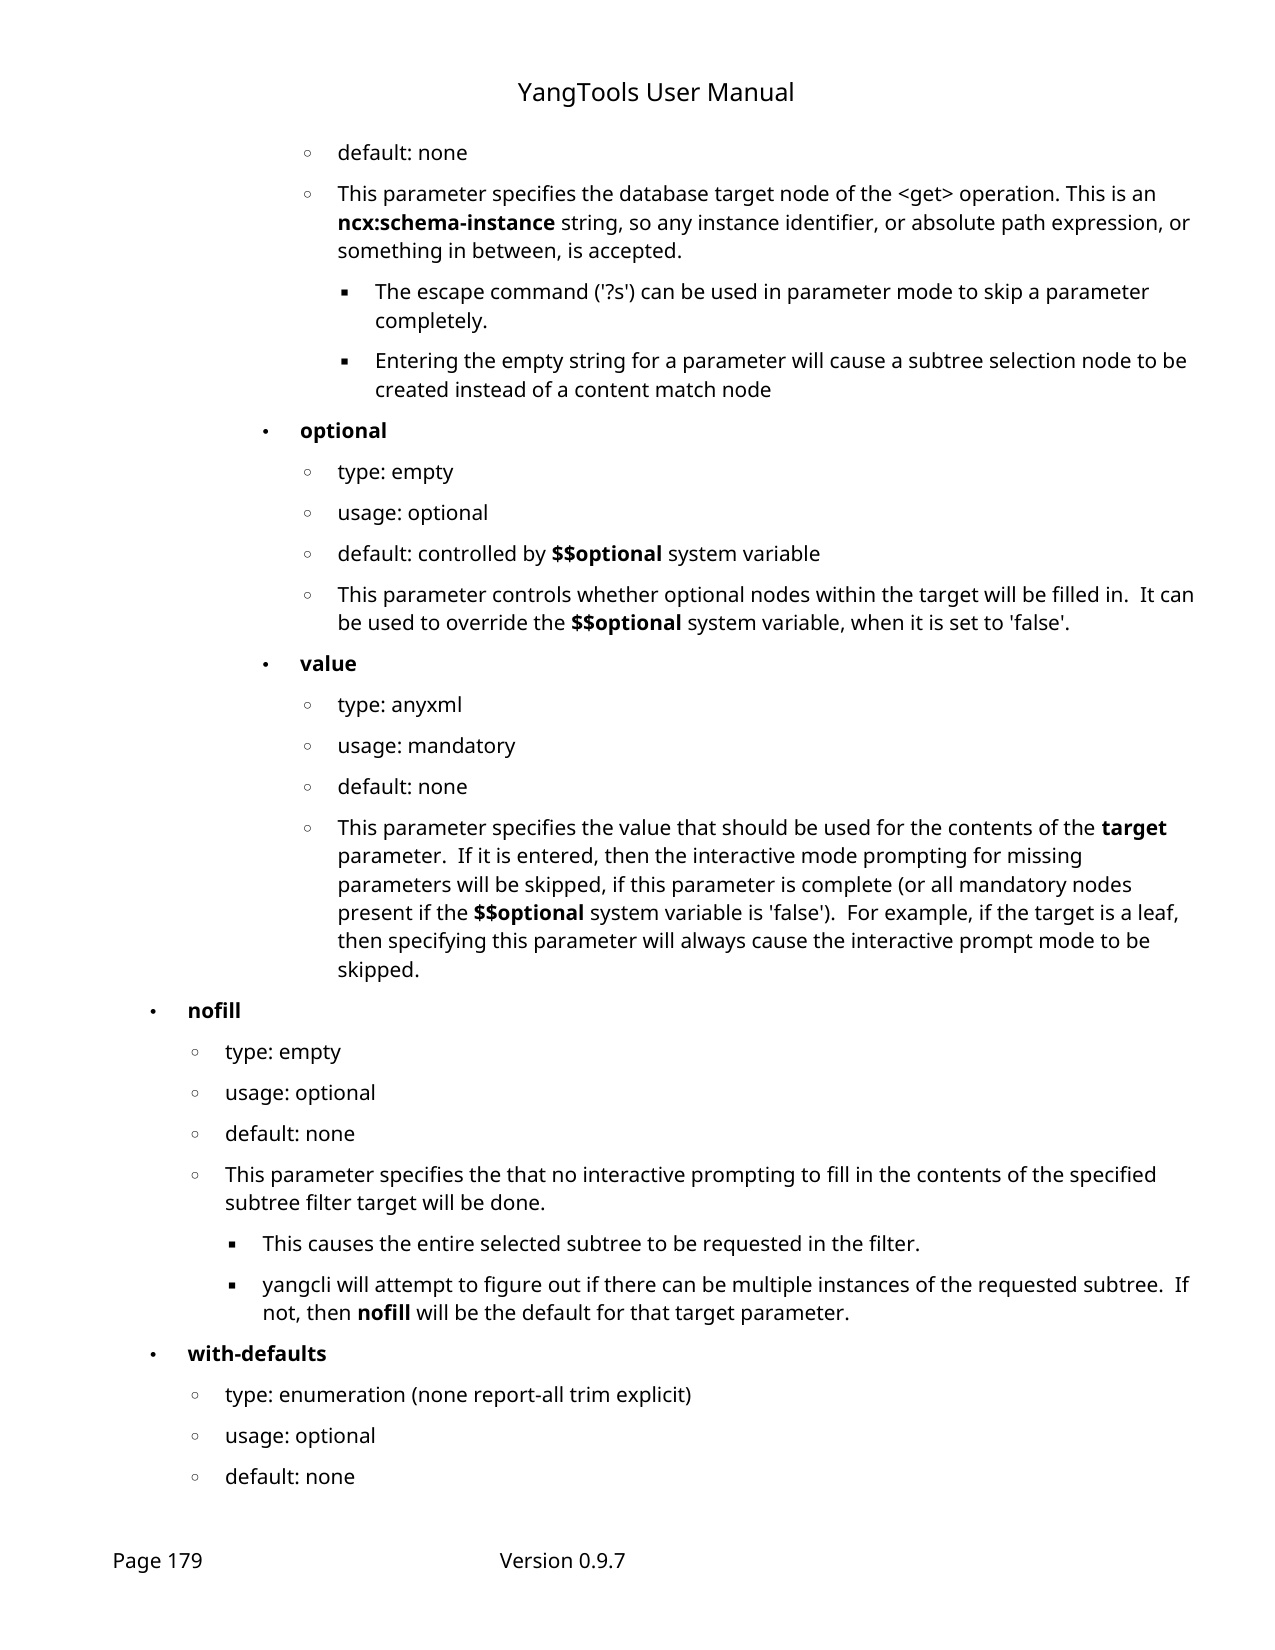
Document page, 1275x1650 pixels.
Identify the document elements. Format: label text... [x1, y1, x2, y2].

list type: empty [300, 457, 1200, 485]
list This causes the entire selected subtree to be requested in the filter. [225, 1229, 1200, 1258]
list This parameter specifies the database target node of the <get> operation. This is an ncx:schema-instance string, so any instance identifier, or absolute path expression, or something in between, is accepted. [300, 179, 1200, 265]
list usage: optional [187, 1421, 1200, 1450]
list default: none [187, 1119, 1200, 1147]
list nofill [150, 996, 1200, 1024]
list usage: optional [187, 1078, 1200, 1106]
list This parameter specifies the that no interactive prompting to fill in the contents of the specified subtree filter target will be done. [187, 1160, 1200, 1217]
list default: none [187, 1462, 1200, 1491]
list optional [262, 416, 1200, 444]
list default: none [300, 138, 1200, 167]
list usage: optional [300, 498, 1200, 526]
list with-defaults [150, 1339, 1200, 1368]
list The escape command ('?s') can be used in parameter mode to skip a parameter completely. [337, 277, 1200, 334]
list Entering the empty string for a parameter will cause a subtree selection node to be created instead of a content match node [337, 347, 1200, 403]
list default: none [300, 772, 1200, 800]
list This parameter specifies the value that should be used for the contents of the target parameter. If it is entered, then the interactive mode prompting for missing parameters will be skipped, if this parameter is complete (or all mandatory nodes present if the $$optional system variable is 'false'). For example, if the target is a leaf, then specifying this parameter will always cause the interactive prompt mode to be skipped. [300, 813, 1200, 983]
list This parameter controls whether optional nodes within the target will be filled in. It can be used to override the $$optional system variable, when it is set to 'false'. [300, 580, 1200, 637]
list usage: mandatory [300, 731, 1200, 759]
list type: anyxml [300, 690, 1200, 718]
list value [262, 649, 1200, 678]
list type: empty [187, 1037, 1200, 1065]
list type: enumeration (none report-all trim explicit) [187, 1380, 1200, 1409]
list yangcli will attempt to figure out if there can be multiple instances of the requested subtree. If not, then nofill will be the default for that target parameter. [225, 1270, 1200, 1327]
list default: controlled by $$optional system variable [300, 539, 1200, 567]
